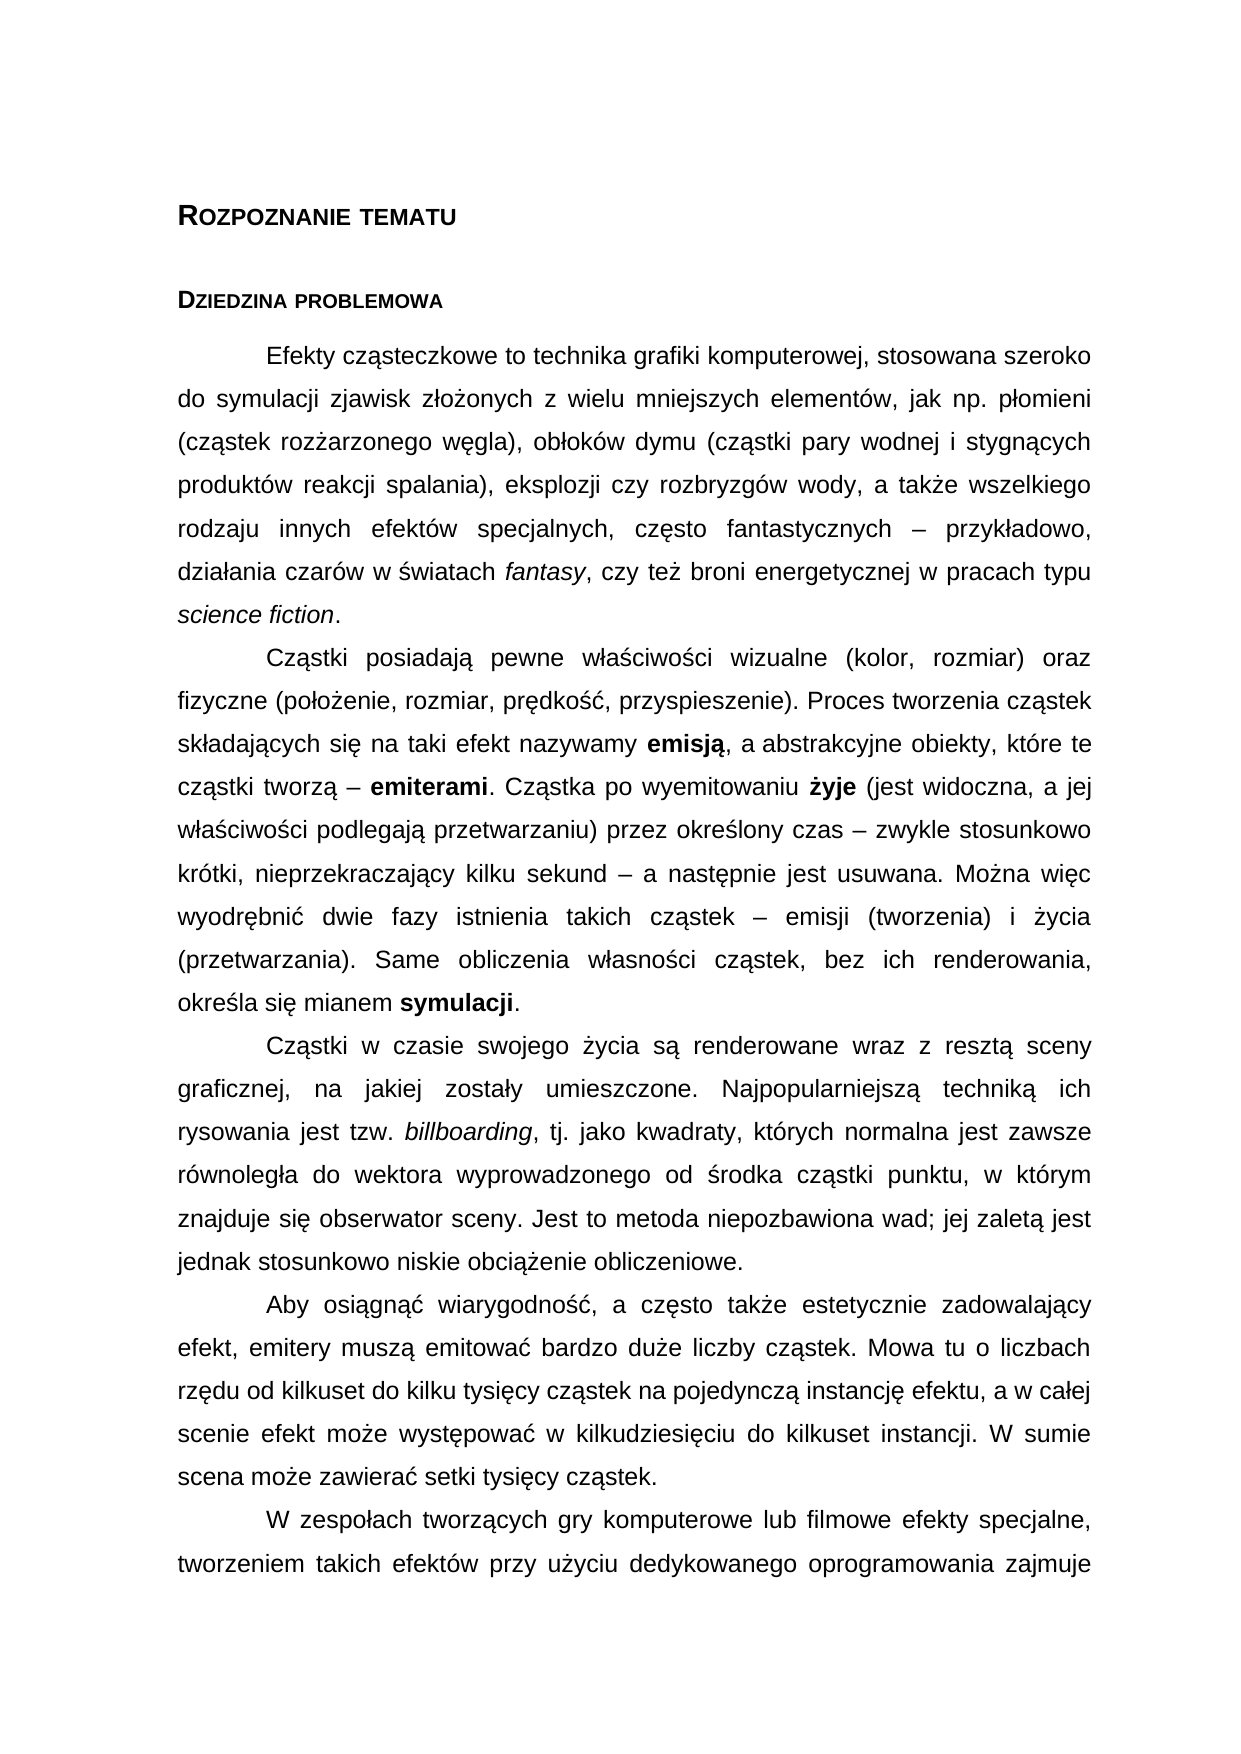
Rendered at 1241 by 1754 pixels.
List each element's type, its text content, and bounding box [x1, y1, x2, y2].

text Efekty cząsteczkowe to technika grafiki komputerowej, stosowana szeroko do symulacji zjawisk złożonych z wielu mniejszych elementów, jak np. płomieni (cząstek rozżarzonego węgla), obłoków dymu (cząstki pary wodnej i stygnących produktów reakcji spalania), eksplozji czy rozbryzgów wody, a także wszelkiego rodzaju innych efektów specjalnych, często fantastycznych – przykładowo, działania czarów w światach fantasy, czy też broni energetycznej w pracach typu science fiction. [177, 341, 1092, 629]
subtitle Dziedzina problemowa [177, 286, 1092, 314]
text W zespołach tworzących gry komputerowe lub filmowe efekty specjalne, tworzeniem takich efektów przy użyciu dedykowanego oprogramowania zajmuje [177, 1506, 1092, 1577]
text Aby osiągnąć wiarygodność, a często także estetycznie zadowalający efekt, emitery muszą emitować bardzo duże liczby cząstek. Mowa tu o liczbach rzędu od kilkuset do kilku tysięcy cząstek na pojedynczą instancję efektu, a w całej scenie efekt może występować w kilkudziesięciu do kilkuset instancji. W sumie scena może zawierać setki tysięcy cząstek. [177, 1290, 1092, 1491]
subtitle Rozpoznanie tematu [177, 198, 1092, 231]
text Cząstki posiadają pewne właściwości wizualne (kolor, rozmiar) oraz fizyczne (położenie, rozmiar, prędkość, przyspieszenie). Proces tworzenia cząstek składających się na taki efekt nazywamy emisją, a abstrakcyjne obiekty, które te cząstki tworzą – emiterami. Cząstka po wyemitowaniu żyje (jest widoczna, a jej właściwości podlegają przetwarzaniu) przez określony czas – zwykle stosunkowo krótki, nieprzekraczający kilku sekund – a następnie jest usuwana. Można więc wyodrębnić dwie fazy istnienia takich cząstek – emisji (tworzenia) i życia (przetwarzania). Same obliczenia własności cząstek, bez ich renderowania, określa się mianem symulacji. [177, 643, 1092, 1017]
text Cząstki w czasie swojego życia są renderowane wraz z resztą sceny graficznej, na jakiej zostały umieszczone. Najpopularniejszą techniką ich rysowania jest tzw. billboarding, tj. jako kwadraty, których normalna jest zawsze równoległa do wektora wyprowadzonego od środka cząstki punktu, w którym znajduje się obserwator sceny. Jest to metoda niepozbawiona wad; jej zaletą jest jednak stosunkowo niskie obciążenie obliczeniowe. [177, 1031, 1092, 1276]
